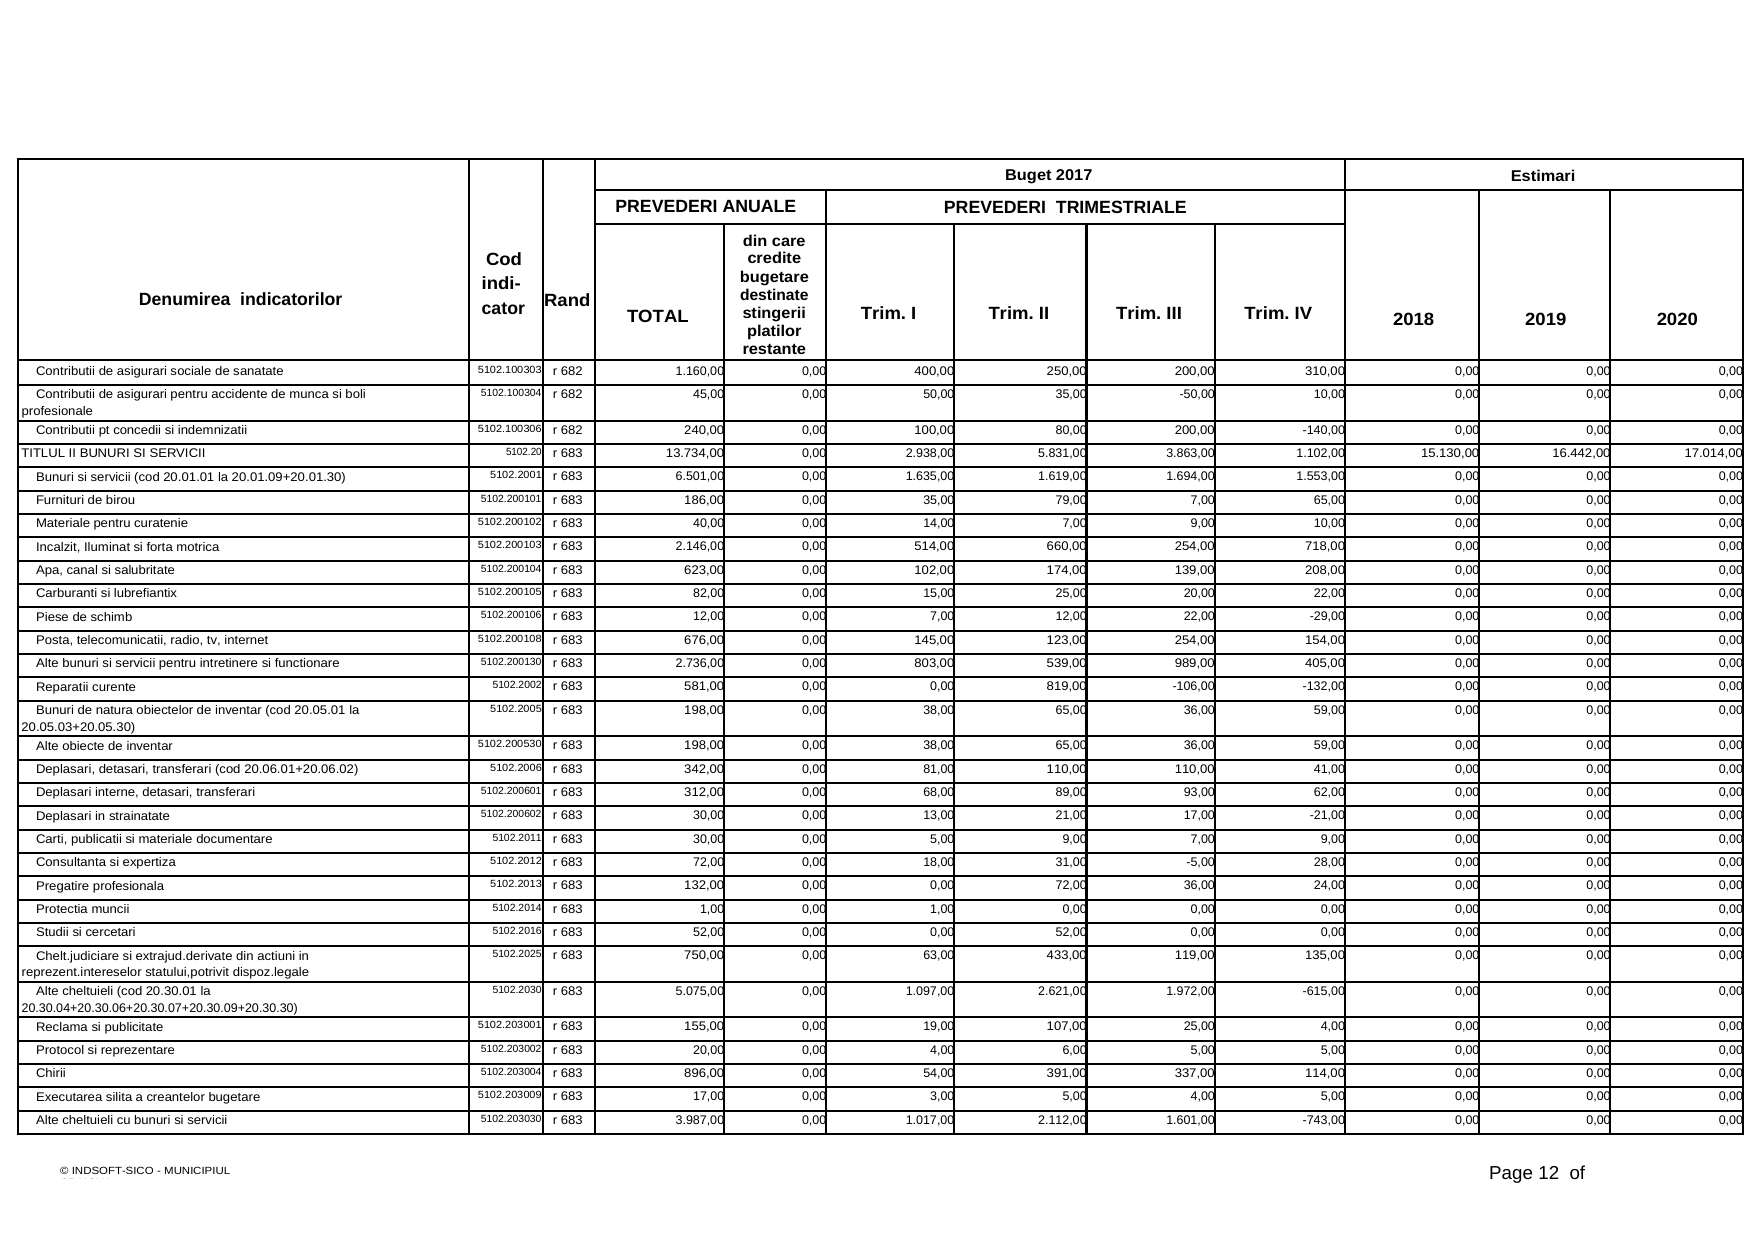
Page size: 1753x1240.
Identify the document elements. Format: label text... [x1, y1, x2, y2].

table_cell 68,00 [827, 784, 953, 805]
table_cell Deplasari in strainatate [19, 807, 468, 828]
table_cell Apa, canal si salubritate [19, 562, 468, 583]
table_cell 0,00 [1611, 585, 1742, 606]
table_cell 200,00 [1088, 361, 1214, 384]
table_cell 45,00 [596, 386, 723, 419]
table_cell 5.831,00 [955, 445, 1085, 466]
table_cell 0,00 [1480, 632, 1609, 653]
table_cell 36,00 [1088, 877, 1214, 898]
table_cell -615,00 [1216, 983, 1344, 1016]
table_cell 12,00 [955, 608, 1085, 629]
table_cell 2.736,00 [596, 655, 723, 676]
table_cell 1.553,00 [1216, 468, 1344, 489]
table_cell 0,00 [725, 562, 825, 583]
table_cell 132,00 [596, 877, 723, 898]
table_cell r 683 [544, 445, 594, 466]
table_cell 896,00 [596, 1065, 723, 1086]
table_cell 0,00 [1346, 468, 1478, 489]
table_cell 0,00 [1346, 761, 1478, 782]
table_cell 72,00 [955, 877, 1085, 898]
table_cell 22,00 [1088, 608, 1214, 629]
table_cell 240,00 [596, 422, 723, 443]
table_cell 5102.200130 [470, 655, 542, 676]
table_cell 15.130,00 [1346, 445, 1478, 466]
table_cell 7,00 [1088, 831, 1214, 852]
table_cell 0,00 [725, 831, 825, 852]
table_cell 0,00 [725, 901, 825, 922]
table_cell 1.635,00 [827, 468, 953, 489]
table_cell Protocol si reprezentare [19, 1042, 468, 1063]
table_cell 0,00 [1346, 1065, 1478, 1086]
table_cell r 682 [544, 361, 594, 384]
table_cell 0,00 [725, 386, 825, 419]
table_cell 5.075,00 [596, 983, 723, 1016]
table_cell r 683 [544, 737, 594, 758]
table_cell 0,00 [1480, 386, 1609, 419]
table_cell r 683 [544, 608, 594, 629]
table_cell r 683 [544, 924, 594, 945]
table_cell r 683 [544, 901, 594, 922]
table_cell r 683 [544, 784, 594, 805]
table_cell 0,00 [1611, 877, 1742, 898]
table_cell 36,00 [1088, 737, 1214, 758]
table_cell 5102.2011 [470, 831, 542, 852]
table_cell 0,00 [1346, 737, 1478, 758]
table_cell 25,00 [1088, 1018, 1214, 1039]
table_cell r 683 [544, 678, 594, 699]
table_cell Reclama si publicitate [19, 1018, 468, 1039]
table_cell 0,00 [725, 1112, 825, 1133]
table_cell 5102.200530 [470, 737, 542, 758]
table_cell 80,00 [955, 422, 1085, 443]
table_header Rand [544, 160, 594, 359]
table_cell 22,00 [1216, 585, 1344, 606]
table_cell 254,00 [1088, 538, 1214, 559]
table_cell 5102.2014 [470, 901, 542, 922]
table_cell 0,00 [827, 678, 953, 699]
table_cell r 683 [544, 655, 594, 676]
table_cell 110,00 [1088, 761, 1214, 782]
table_cell 119,00 [1088, 947, 1214, 981]
table_cell 0,00 [1088, 924, 1214, 945]
table_cell 18,00 [827, 854, 953, 875]
table_cell 5102.2012 [470, 854, 542, 875]
table_cell 82,00 [596, 585, 723, 606]
table_cell 0,00 [1480, 515, 1609, 536]
table_cell 0,00 [1480, 877, 1609, 898]
table_cell 0,00 [1611, 468, 1742, 489]
table_cell r 683 [544, 1088, 594, 1109]
table_cell 0,00 [725, 422, 825, 443]
table_cell -29,00 [1216, 608, 1344, 629]
table_cell 0,00 [1611, 1065, 1742, 1086]
table_cell TITLUL II BUNURI SI SERVICII [19, 445, 468, 466]
table_cell r 683 [544, 562, 594, 583]
table_cell 102,00 [827, 562, 953, 583]
table_cell 0,00 [725, 1088, 825, 1109]
table_cell 5102.2006 [470, 761, 542, 782]
table_cell Protectia muncii [19, 901, 468, 922]
table_cell r 683 [544, 632, 594, 653]
table_cell 5,00 [1216, 1042, 1344, 1063]
table_cell 1.097,00 [827, 983, 953, 1016]
table_cell 0,00 [1480, 854, 1609, 875]
table_cell 208,00 [1216, 562, 1344, 583]
table_cell 0,00 [1480, 901, 1609, 922]
table_cell 10,00 [1216, 515, 1344, 536]
table_cell -106,00 [1088, 678, 1214, 699]
table_cell r 683 [544, 761, 594, 782]
table_cell 0,00 [1480, 468, 1609, 489]
table_cell 31,00 [955, 854, 1085, 875]
table_cell 0,00 [725, 924, 825, 945]
table_cell 0,00 [1346, 361, 1478, 384]
table_cell 3,00 [827, 1088, 953, 1109]
table_cell 0,00 [1480, 492, 1609, 513]
table_cell Reparatii curente [19, 678, 468, 699]
table_cell 342,00 [596, 761, 723, 782]
table_cell 0,00 [1611, 737, 1742, 758]
table_cell 7,00 [827, 608, 953, 629]
table_cell 0,00 [1346, 854, 1478, 875]
table_cell 40,00 [596, 515, 723, 536]
table_cell 0,00 [1480, 784, 1609, 805]
table_cell 803,00 [827, 655, 953, 676]
table_cell 0,00 [1611, 831, 1742, 852]
table_cell 1,00 [827, 901, 953, 922]
table_cell 5102.2016 [470, 924, 542, 945]
table_cell r 683 [544, 492, 594, 513]
table_cell 1.160,00 [596, 361, 723, 384]
table_cell Alte cheltuieli cu bunuri si servicii [19, 1112, 468, 1133]
table_cell 13,00 [827, 807, 953, 828]
table_cell 3.863,00 [1088, 445, 1214, 466]
table_cell 19,00 [827, 1018, 953, 1039]
table_cell 0,00 [1611, 1112, 1742, 1133]
table_cell 0,00 [725, 761, 825, 782]
table_cell 5,00 [955, 1088, 1085, 1109]
table_cell 0,00 [1611, 678, 1742, 699]
table_cell 0,00 [1480, 422, 1609, 443]
table_cell 63,00 [827, 947, 953, 981]
table_cell 5102.2030 [470, 983, 542, 1016]
table_cell 0,00 [1216, 924, 1344, 945]
table_cell Contributii de asigurari pentru accidente de munca si boli profesionale [19, 386, 468, 419]
table_cell PREVEDERI TRIMESTRIALE [827, 191, 1344, 223]
table_cell 0,00 [725, 655, 825, 676]
table_cell r 682 [544, 386, 594, 419]
table_cell 0,00 [1346, 422, 1478, 443]
table_cell r 683 [544, 538, 594, 559]
table_cell 0,00 [1346, 386, 1478, 419]
table_cell 107,00 [955, 1018, 1085, 1039]
table_cell -5,00 [1088, 854, 1214, 875]
table_cell 1.619,00 [955, 468, 1085, 489]
table_cell 0,00 [725, 784, 825, 805]
table_cell 0,00 [725, 737, 825, 758]
table_cell 16.442,00 [1480, 445, 1609, 466]
table_cell 0,00 [1611, 632, 1742, 653]
table_cell 5102.203004 [470, 1065, 542, 1086]
table_cell Trim. IV [1216, 225, 1344, 359]
table_cell Contributii de asigurari sociale de sanatate [19, 361, 468, 384]
table_cell 145,00 [827, 632, 953, 653]
table_cell 5102.100306 [470, 422, 542, 443]
table_cell 186,00 [596, 492, 723, 513]
table_cell 0,00 [1611, 1042, 1742, 1063]
table_cell 0,00 [1346, 983, 1478, 1016]
table_cell 0,00 [725, 807, 825, 828]
table_cell 0,00 [1480, 361, 1609, 384]
table_cell 0,00 [1611, 947, 1742, 981]
table_cell 0,00 [1346, 807, 1478, 828]
table_cell 0,00 [1346, 678, 1478, 699]
table_cell 0,00 [1346, 702, 1478, 735]
table_cell 0,00 [1611, 924, 1742, 945]
table_cell 0,00 [1346, 924, 1478, 945]
table_cell 2019 [1480, 191, 1609, 359]
table_cell 250,00 [955, 361, 1085, 384]
table_cell 65,00 [955, 737, 1085, 758]
table_cell 41,00 [1216, 761, 1344, 782]
table_cell 38,00 [827, 737, 953, 758]
table_cell 0,00 [1611, 515, 1742, 536]
table_cell 38,00 [827, 702, 953, 735]
table_cell 0,00 [1611, 562, 1742, 583]
table_cell 0,00 [1346, 538, 1478, 559]
table_cell Pregatire profesionala [19, 877, 468, 898]
table_cell 1.102,00 [1216, 445, 1344, 466]
table_cell 100,00 [827, 422, 953, 443]
table_cell Chirii [19, 1065, 468, 1086]
table_cell Contributii pt concedii si indemnizatii [19, 422, 468, 443]
table_cell 4,00 [1216, 1018, 1344, 1039]
table_cell 0,00 [1480, 702, 1609, 735]
table_cell 59,00 [1216, 702, 1344, 735]
table_cell 81,00 [827, 761, 953, 782]
table_cell 21,00 [955, 807, 1085, 828]
table_cell 0,00 [1611, 784, 1742, 805]
table_cell 0,00 [1480, 1112, 1609, 1133]
table_cell 123,00 [955, 632, 1085, 653]
table_cell 5102.100303 [470, 361, 542, 384]
table_cell 0,00 [1611, 1018, 1742, 1039]
table_cell 5102.200602 [470, 807, 542, 828]
table_cell 0,00 [1480, 678, 1609, 699]
table_cell Carti, publicatii si materiale documentare [19, 831, 468, 852]
table_cell r 683 [544, 807, 594, 828]
table_cell 20,00 [1088, 585, 1214, 606]
table_cell 0,00 [1346, 901, 1478, 922]
table_cell 12,00 [596, 608, 723, 629]
table_cell 35,00 [955, 386, 1085, 419]
table_cell 0,00 [1611, 807, 1742, 828]
table_cell 0,00 [1480, 737, 1609, 758]
table_cell 0,00 [725, 983, 825, 1016]
table_cell 4,00 [827, 1042, 953, 1063]
table_cell 52,00 [596, 924, 723, 945]
table_cell 5,00 [1216, 1088, 1344, 1109]
table_cell r 683 [544, 1042, 594, 1063]
table_cell Bunuri de natura obiectelor de inventar (cod 20.05.01 la 20.05.03+20.05.30) [19, 702, 468, 735]
table_cell r 683 [544, 702, 594, 735]
table_cell 0,00 [725, 585, 825, 606]
table_cell r 683 [544, 854, 594, 875]
table_cell 5102.200105 [470, 585, 542, 606]
table_cell 5,00 [827, 831, 953, 852]
table_cell 5102.203002 [470, 1042, 542, 1063]
table_cell 1,00 [596, 901, 723, 922]
table_cell r 683 [544, 877, 594, 898]
table_cell 400,00 [827, 361, 953, 384]
table_header Denumirea indicatorilor [19, 160, 468, 359]
table_cell Carburanti si lubrefiantix [19, 585, 468, 606]
table_cell 65,00 [955, 702, 1085, 735]
table_cell 2.938,00 [827, 445, 953, 466]
table_cell 4,00 [1088, 1088, 1214, 1109]
table_cell 17.014,00 [1611, 445, 1742, 466]
table_cell 0,00 [725, 632, 825, 653]
table_cell Deplasari, detasari, transferari (cod 20.06.01+20.06.02) [19, 761, 468, 782]
table_cell 581,00 [596, 678, 723, 699]
table_cell 0,00 [827, 924, 953, 945]
table_cell Alte cheltuieli (cod 20.30.01 la 20.30.04+20.30.06+20.30.07+20.30.09+20.30.30) [19, 983, 468, 1016]
table_cell r 683 [544, 468, 594, 489]
table_cell r 683 [544, 947, 594, 981]
table_cell 0,00 [1480, 655, 1609, 676]
table_cell PREVEDERI ANUALE [596, 191, 825, 223]
table_cell 50,00 [827, 386, 953, 419]
table_cell 36,00 [1088, 702, 1214, 735]
table_cell 0,00 [827, 877, 953, 898]
table_cell 391,00 [955, 1065, 1085, 1086]
table_cell 0,00 [1611, 361, 1742, 384]
table_cell Piese de schimb [19, 608, 468, 629]
table_cell 0,00 [1611, 1088, 1742, 1109]
table_cell 660,00 [955, 538, 1085, 559]
table_cell 1.601,00 [1088, 1112, 1214, 1133]
table_cell -743,00 [1216, 1112, 1344, 1133]
table_cell 5102.20 [470, 445, 542, 466]
table_cell 198,00 [596, 702, 723, 735]
table_cell 139,00 [1088, 562, 1214, 583]
table_cell 2020 [1611, 191, 1742, 359]
table_cell Deplasari interne, detasari, transferari [19, 784, 468, 805]
table_cell 0,00 [1480, 807, 1609, 828]
table_cell 0,00 [725, 1065, 825, 1086]
table_cell Incalzit, Iluminat si forta motrica [19, 538, 468, 559]
table_cell 3.987,00 [596, 1112, 723, 1133]
table_cell 0,00 [1480, 585, 1609, 606]
table_cell 0,00 [725, 1018, 825, 1039]
table_header Estimari [1346, 160, 1742, 189]
table_cell 0,00 [1088, 901, 1214, 922]
table_cell -21,00 [1216, 807, 1344, 828]
table_cell 5102.203030 [470, 1112, 542, 1133]
table_cell 198,00 [596, 737, 723, 758]
table_cell Trim. II [955, 225, 1085, 359]
table_cell 1.694,00 [1088, 468, 1214, 489]
table_cell 14,00 [827, 515, 953, 536]
table_cell 7,00 [1088, 492, 1214, 513]
table_cell 200,00 [1088, 422, 1214, 443]
table_cell 0,00 [725, 492, 825, 513]
table_cell 0,00 [1346, 632, 1478, 653]
table_cell 0,00 [1611, 422, 1742, 443]
table_cell 0,00 [1611, 492, 1742, 513]
table_cell 35,00 [827, 492, 953, 513]
table_cell 0,00 [1346, 1088, 1478, 1109]
table_cell 405,00 [1216, 655, 1344, 676]
table_cell Posta, telecomunicatii, radio, tv, internet [19, 632, 468, 653]
table_cell 2.146,00 [596, 538, 723, 559]
table_cell 0,00 [725, 947, 825, 981]
table_header Cod indi- cator [470, 160, 542, 359]
table_cell 0,00 [725, 854, 825, 875]
table_cell 0,00 [1480, 761, 1609, 782]
table_cell 676,00 [596, 632, 723, 653]
table_cell 5102.200101 [470, 492, 542, 513]
table_cell 0,00 [1346, 1112, 1478, 1133]
table_cell 20,00 [596, 1042, 723, 1063]
table_cell 433,00 [955, 947, 1085, 981]
table_cell Trim. I [827, 225, 953, 359]
table_cell 819,00 [955, 678, 1085, 699]
table_cell 0,00 [1611, 983, 1742, 1016]
table_cell 0,00 [1480, 831, 1609, 852]
table_cell 6.501,00 [596, 468, 723, 489]
table_cell 5102.200102 [470, 515, 542, 536]
table_cell r 683 [544, 831, 594, 852]
table_cell 5102.200104 [470, 562, 542, 583]
table_cell 89,00 [955, 784, 1085, 805]
table_cell 6,00 [955, 1042, 1085, 1063]
table_cell 135,00 [1216, 947, 1344, 981]
table_cell 5102.200106 [470, 608, 542, 629]
table_cell 2.621,00 [955, 983, 1085, 1016]
table_cell 24,00 [1216, 877, 1344, 898]
table_cell 0,00 [725, 702, 825, 735]
table_cell 0,00 [1611, 538, 1742, 559]
table_cell 5102.100304 [470, 386, 542, 419]
table_cell 0,00 [1480, 947, 1609, 981]
table_cell 310,00 [1216, 361, 1344, 384]
table_header Buget 2017 [596, 160, 1344, 189]
table_cell 0,00 [1611, 386, 1742, 419]
table_cell 0,00 [1346, 492, 1478, 513]
table_cell 5102.2002 [470, 678, 542, 699]
table_cell 0,00 [725, 538, 825, 559]
table_cell 5102.2005 [470, 702, 542, 735]
table_cell 718,00 [1216, 538, 1344, 559]
table_cell r 683 [544, 983, 594, 1016]
table_cell 0,00 [725, 361, 825, 384]
table_cell -132,00 [1216, 678, 1344, 699]
table_cell 154,00 [1216, 632, 1344, 653]
table_cell Materiale pentru curatenie [19, 515, 468, 536]
table_cell TOTAL [596, 225, 723, 359]
table_cell Chelt.judiciare si extrajud.derivate din actiuni in reprezent.intereselor statului,potrivit dispoz.legale [19, 947, 468, 981]
table_cell 5102.203001 [470, 1018, 542, 1039]
table_cell 0,00 [1480, 924, 1609, 945]
table_cell 7,00 [955, 515, 1085, 536]
table_cell -140,00 [1216, 422, 1344, 443]
table_cell 17,00 [596, 1088, 723, 1109]
table_cell 110,00 [955, 761, 1085, 782]
table_cell 539,00 [955, 655, 1085, 676]
table_cell 0,00 [1480, 608, 1609, 629]
table_cell Alte bunuri si servicii pentru intretinere si functionare [19, 655, 468, 676]
table_cell 5,00 [1088, 1042, 1214, 1063]
table_cell 0,00 [1611, 854, 1742, 875]
table_cell 0,00 [1611, 702, 1742, 735]
table_cell 514,00 [827, 538, 953, 559]
table_cell 312,00 [596, 784, 723, 805]
table_cell 0,00 [725, 468, 825, 489]
table_cell 0,00 [725, 515, 825, 536]
table_cell 0,00 [1611, 655, 1742, 676]
table_cell din care credite bugetare destinate stingerii platilor restante [725, 225, 825, 359]
table_cell 0,00 [1480, 983, 1609, 1016]
table_cell 9,00 [1088, 515, 1214, 536]
table_cell 5102.2025 [470, 947, 542, 981]
table_cell 0,00 [1346, 562, 1478, 583]
table_cell 54,00 [827, 1065, 953, 1086]
table_cell 0,00 [1480, 562, 1609, 583]
table_cell Alte obiecte de inventar [19, 737, 468, 758]
table_cell 0,00 [1346, 784, 1478, 805]
table_cell 9,00 [1216, 831, 1344, 852]
table_cell 155,00 [596, 1018, 723, 1039]
table_cell 1.972,00 [1088, 983, 1214, 1016]
table_cell 15,00 [827, 585, 953, 606]
table_cell Studii si cercetari [19, 924, 468, 945]
table_cell 79,00 [955, 492, 1085, 513]
table_cell 337,00 [1088, 1065, 1214, 1086]
table_cell 0,00 [1346, 585, 1478, 606]
table_cell Consultanta si expertiza [19, 854, 468, 875]
table_cell 13.734,00 [596, 445, 723, 466]
table_cell 0,00 [725, 608, 825, 629]
table_cell 0,00 [725, 877, 825, 898]
table_cell 5102.200108 [470, 632, 542, 653]
table_cell r 683 [544, 1065, 594, 1086]
table_cell 5102.2001 [470, 468, 542, 489]
table_cell 0,00 [1346, 831, 1478, 852]
table_cell r 683 [544, 1018, 594, 1039]
table_cell 0,00 [1346, 655, 1478, 676]
table_cell 5102.200103 [470, 538, 542, 559]
table_cell 5102.2013 [470, 877, 542, 898]
table_cell 5102.203009 [470, 1088, 542, 1109]
table_cell Trim. III [1088, 225, 1214, 359]
table_cell 65,00 [1216, 492, 1344, 513]
table_cell 2018 [1346, 191, 1478, 359]
table_cell 750,00 [596, 947, 723, 981]
table_cell 0,00 [1346, 1018, 1478, 1039]
table_cell -50,00 [1088, 386, 1214, 419]
table_cell 114,00 [1216, 1065, 1344, 1086]
table_cell 0,00 [1611, 901, 1742, 922]
table_cell 30,00 [596, 807, 723, 828]
table_cell 0,00 [1480, 1018, 1609, 1039]
table_cell 174,00 [955, 562, 1085, 583]
table_cell 0,00 [1216, 901, 1344, 922]
table_cell 5102.200601 [470, 784, 542, 805]
table_cell 10,00 [1216, 386, 1344, 419]
table_cell 52,00 [955, 924, 1085, 945]
table_cell r 683 [544, 1112, 594, 1133]
table_cell 28,00 [1216, 854, 1344, 875]
table_cell 30,00 [596, 831, 723, 852]
table_cell 9,00 [955, 831, 1085, 852]
table_cell 72,00 [596, 854, 723, 875]
table_cell 62,00 [1216, 784, 1344, 805]
table_cell r 683 [544, 585, 594, 606]
table_cell 0,00 [1480, 538, 1609, 559]
table_cell 0,00 [725, 445, 825, 466]
table_cell 25,00 [955, 585, 1085, 606]
table_cell 254,00 [1088, 632, 1214, 653]
table_cell 0,00 [1346, 947, 1478, 981]
table_cell 0,00 [955, 901, 1085, 922]
table_cell r 683 [544, 515, 594, 536]
table_cell 0,00 [1346, 1042, 1478, 1063]
table_cell 1.017,00 [827, 1112, 953, 1133]
table_cell 0,00 [1611, 608, 1742, 629]
table_cell 17,00 [1088, 807, 1214, 828]
table_cell 59,00 [1216, 737, 1344, 758]
table_cell 0,00 [1346, 515, 1478, 536]
table_cell 2.112,00 [955, 1112, 1085, 1133]
table_cell 623,00 [596, 562, 723, 583]
table_cell Bunuri si servicii (cod 20.01.01 la 20.01.09+20.01.30) [19, 468, 468, 489]
table_cell 0,00 [1611, 761, 1742, 782]
table_cell Furnituri de birou [19, 492, 468, 513]
table_cell r 682 [544, 422, 594, 443]
table_cell 0,00 [1480, 1088, 1609, 1109]
table_cell Executarea silita a creantelor bugetare [19, 1088, 468, 1109]
table_cell 0,00 [1346, 877, 1478, 898]
table_cell 0,00 [1480, 1042, 1609, 1063]
table_cell 0,00 [725, 1042, 825, 1063]
table_cell 93,00 [1088, 784, 1214, 805]
table_cell 989,00 [1088, 655, 1214, 676]
table_cell 0,00 [1346, 608, 1478, 629]
table_cell 0,00 [1480, 1065, 1609, 1086]
table_cell 0,00 [725, 678, 825, 699]
